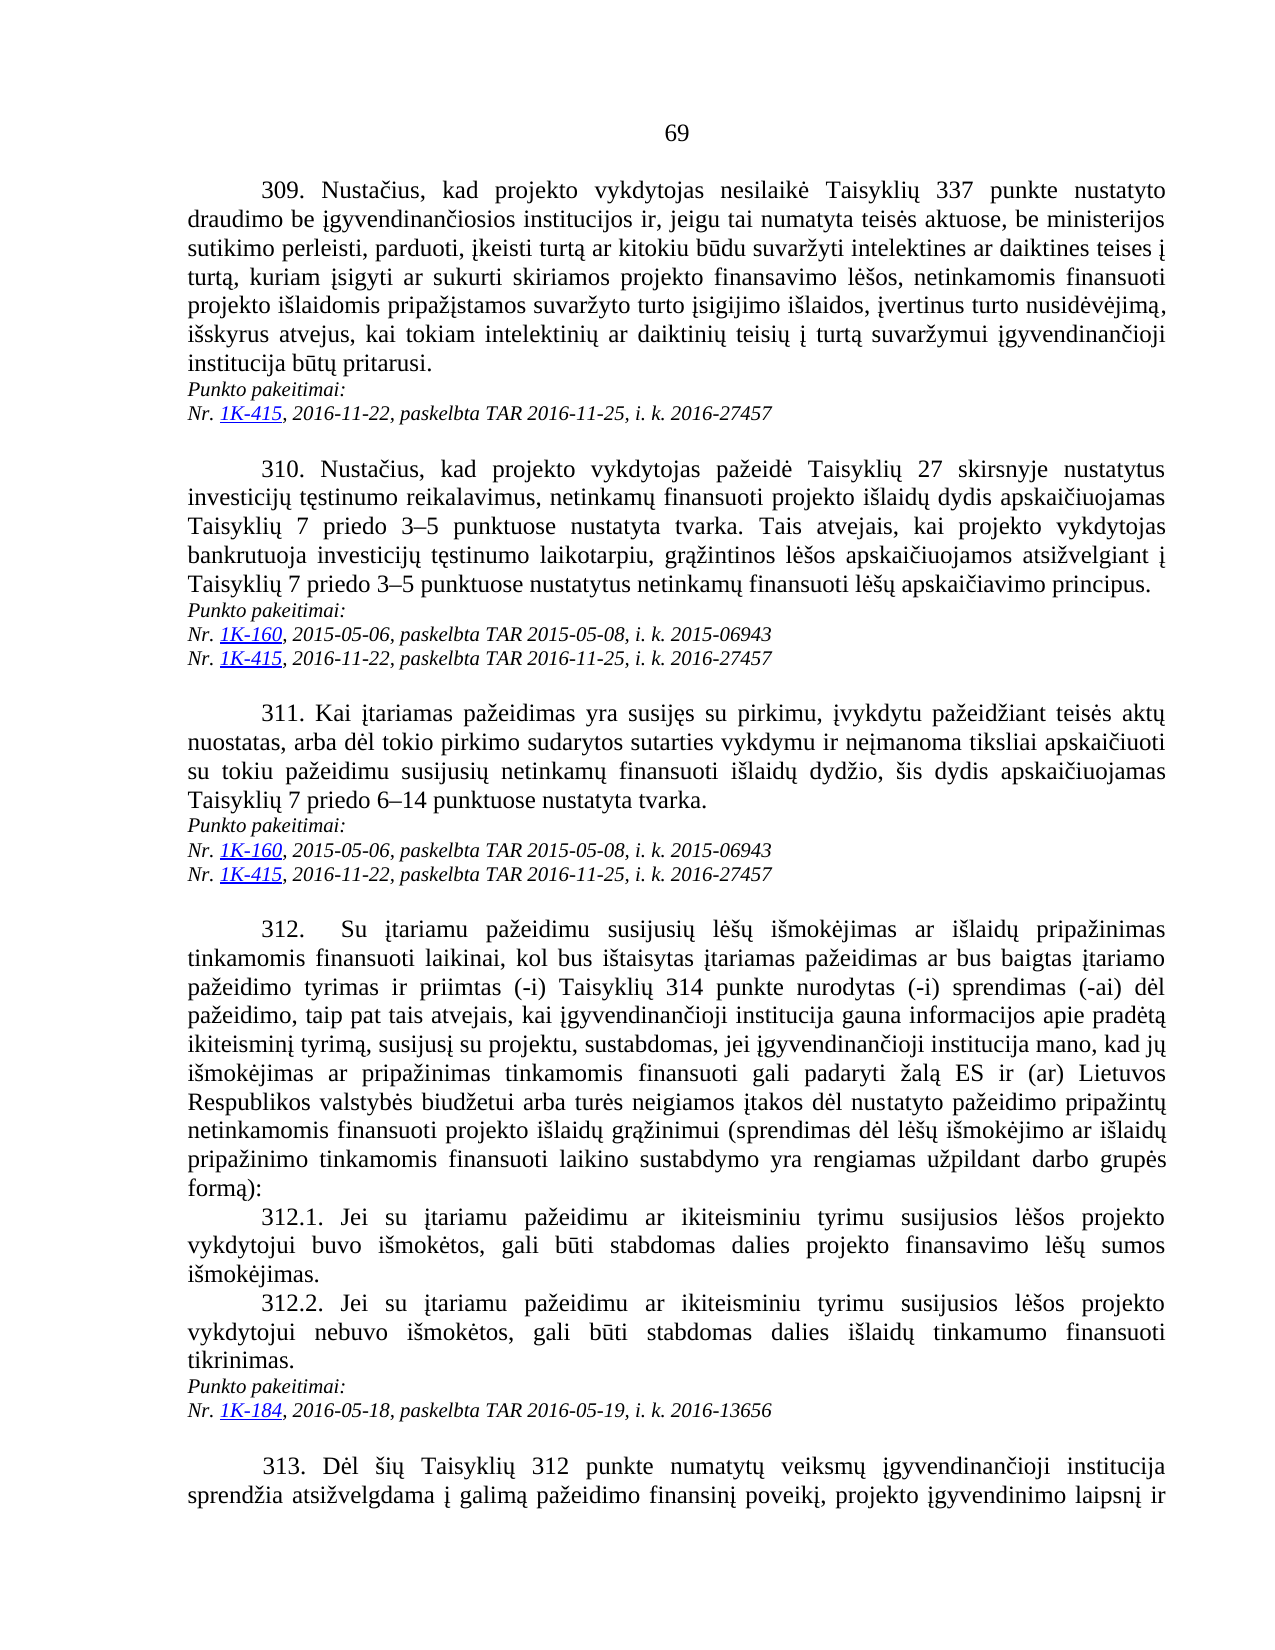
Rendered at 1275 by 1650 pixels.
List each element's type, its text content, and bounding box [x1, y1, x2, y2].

text 310. Nustačius, kad projekto vykdytojas pažeidė Taisyklių 27 skirsnyje nustatytus investicijų tęstinumo reikalavimus, netinkamų finansuoti projekto išlaidų dydis apskaičiuojamas Taisyklių 7 priedo 3–5 punktuose nustatyta tvarka. Tais atvejais, kai projekto vykdytojas bankrutuoja investicijų tęstinumo laikotarpiu, grąžintinos lėšos apskaičiuojamos atsižvelgiant į Taisyklių 7 priedo 3–5 punktuose nustatytus netinkamų finansuoti lėšų apskaičiavimo principus. [187, 454, 1167, 597]
text Punkto pakeitimai: [187, 813, 1167, 837]
text Punkto pakeitimai: [187, 1374, 1167, 1398]
text Nr. 1K-415, 2016-11-22, paskelbta TAR 2016-11-25, i. k. 2016-27457 [187, 862, 1167, 886]
text 311. Kai įtariamas pažeidimas yra susijęs su pirkimu, įvykdytu pažeidžiant teisės aktų nuostatas, arba dėl tokio pirkimo sudarytos sutarties vykdymu ir neįmanoma tiksliai apskaičiuoti su tokiu pažeidimu susijusių netinkamų finansuoti išlaidų dydžio, šis dydis apskaičiuojamas Taisyklių 7 priedo 6–14 punktuose nustatyta tvarka. [187, 698, 1167, 813]
text Punkto pakeitimai: [187, 377, 1167, 401]
text Nr. 1K-415, 2016-11-22, paskelbta TAR 2016-11-25, i. k. 2016-27457 [187, 646, 1167, 670]
text Nr. 1K-415, 2016-11-22, paskelbta TAR 2016-11-25, i. k. 2016-27457 [187, 401, 1167, 425]
text 312.2. Jei su įtariamu pažeidimu ar ikiteisminiu tyrimu susijusios lėšos projekto vykdytojui nebuvo išmokėtos, gali būti stabdomas dalies išlaidų tinkamumo finansuoti tikrinimas. [187, 1288, 1167, 1374]
text Nr. 1K-160, 2015-05-06, paskelbta TAR 2015-05-08, i. k. 2015-06943 [187, 837, 1167, 862]
text Nr. 1K-184, 2016-05-18, paskelbta TAR 2016-05-19, i. k. 2016-13656 [187, 1398, 1167, 1422]
text Nr. 1K-160, 2015-05-06, paskelbta TAR 2015-05-08, i. k. 2015-06943 [187, 622, 1167, 646]
text Punkto pakeitimai: [187, 597, 1167, 622]
text 312. Su įtariamu pažeidimu susijusių lėšų išmokėjimas ar išlaidų pripažinimas tinkamomis finansuoti laikinai, kol bus ištaisytas įtariamas pažeidimas ar bus baigtas įtariamo pažeidimo tyrimas ir priimtas (-i) Taisyklių 314 punkte nurodytas (-i) sprendimas (-ai) dėl pažeidimo, taip pat tais atvejais, kai įgyvendinančioji institucija gauna informacijos apie pradėtą ikiteisminį tyrimą, susijusį su projektu, sustabdomas, jei įgyvendinančioji institucija mano, kad jų išmokėjimas ar pripažinimas tinkamomis finansuoti gali padaryti žalą ES ir (ar) Lietuvos Respublikos valstybės biudžetui arba turės neigiamos įtakos dėl nustatyto pažeidimo pripažintų netinkamomis finansuoti projekto išlaidų grąžinimui (sprendimas dėl lėšų išmokėjimo ar išlaidų pripažinimo tinkamomis finansuoti laikino sustabdymo yra rengiamas užpildant darbo grupės formą): [187, 914, 1167, 1202]
text 309. Nustačius, kad projekto vykdytojas nesilaikė Taisyklių 337 punkte nustatyto draudimo be įgyvendinančiosios institucijos ir, jeigu tai numatyta teisės aktuose, be ministerijos sutikimo perleisti, parduoti, įkeisti turtą ar kitokiu būdu suvaržyti intelektines ar daiktines teises į turtą, kuriam įsigyti ar sukurti skiriamos projekto finansavimo lėšos, netinkamomis finansuoti projekto išlaidomis pripažįstamos suvaržyto turto įsigijimo išlaidos, įvertinus turto nusidėvėjimą, išskyrus atvejus, kai tokiam intelektinių ar daiktinių teisių į turtą suvaržymui įgyvendinančioji institucija būtų pritarusi. [187, 176, 1167, 377]
text 313. Dėl šių Taisyklių 312 punkte numatytų veiksmų įgyvendinančioji institucija sprendžia atsižvelgdama į galimą pažeidimo finansinį poveikį, projekto įgyvendinimo laipsnį ir [187, 1451, 1167, 1509]
text 312.1. Jei su įtariamu pažeidimu ar ikiteisminiu tyrimu susijusios lėšos projekto vykdytojui buvo išmokėtos, gali būti stabdomas dalies projekto finansavimo lėšų sumos išmokėjimas. [187, 1202, 1167, 1288]
